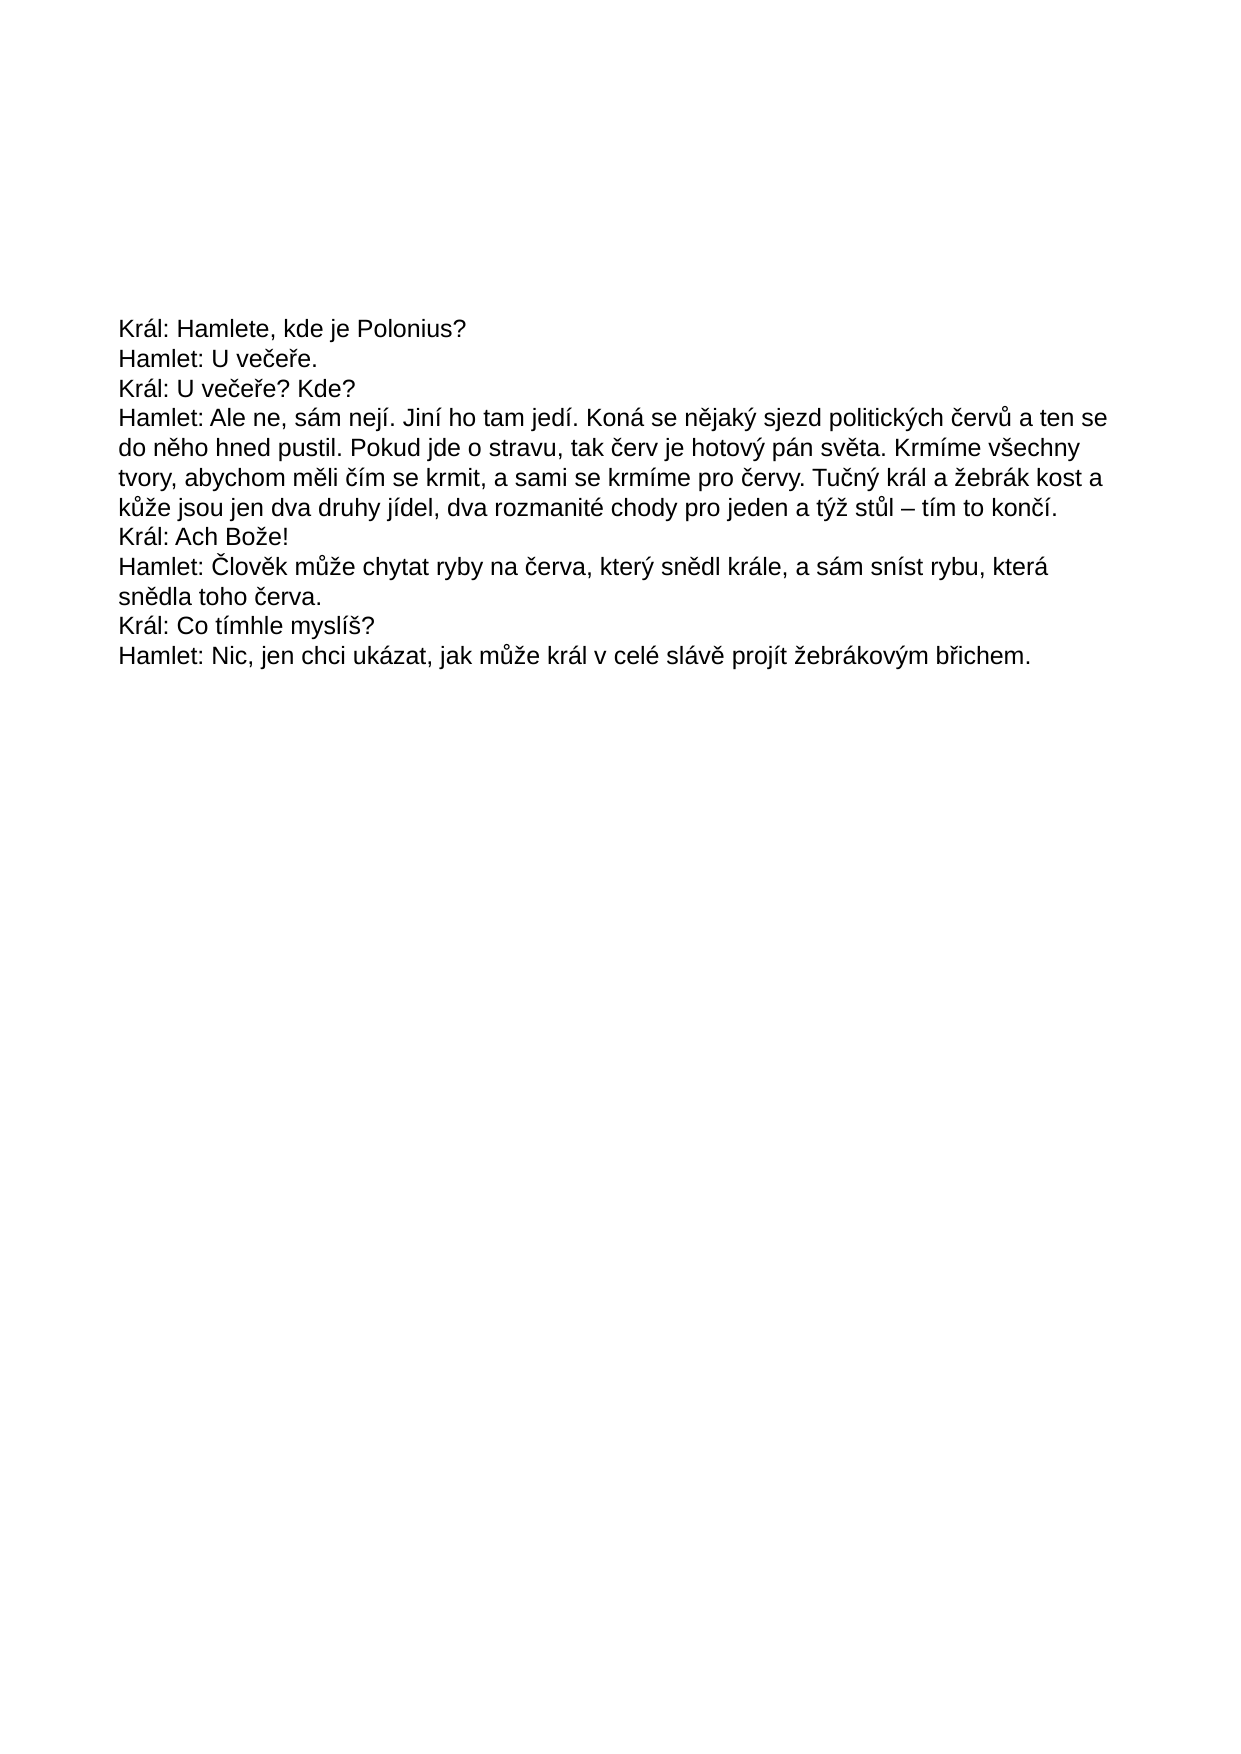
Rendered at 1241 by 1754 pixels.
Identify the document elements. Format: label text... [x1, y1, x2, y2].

text Hamlet: Ale ne, sám nejí. Jiní ho tam jedí. Koná se nějaký sjezd politických červů a ten se do něho hned pustil. Pokud jde o stravu, tak červ je hotový pán světa. Krmíme všechny tvory, abychom měli čím se krmit, a sami se krmíme pro červy. Tučný král a žebrák kost a kůže jsou jen dva druhy jídel, dva rozmanité chody pro jeden a týž stůl – tím to končí. [118, 402, 1122, 521]
text Král: Hamlete, kde je Polonius? [118, 314, 1122, 343]
text Král: Ach Bože! [118, 521, 1122, 551]
text Hamlet: Nic, jen chci ukázat, jak může král v celé slávě projít žebrákovým břichem. [118, 640, 1122, 670]
text Král: U večeře? Kde? [118, 373, 1122, 402]
text Hamlet: Člověk může chytat ryby na červa, který snědl krále, a sám sníst rybu, která snědla toho červa. [118, 551, 1122, 610]
text Král: Co tímhle myslíš? [118, 610, 1122, 640]
text Hamlet: U večeře. [118, 343, 1122, 373]
